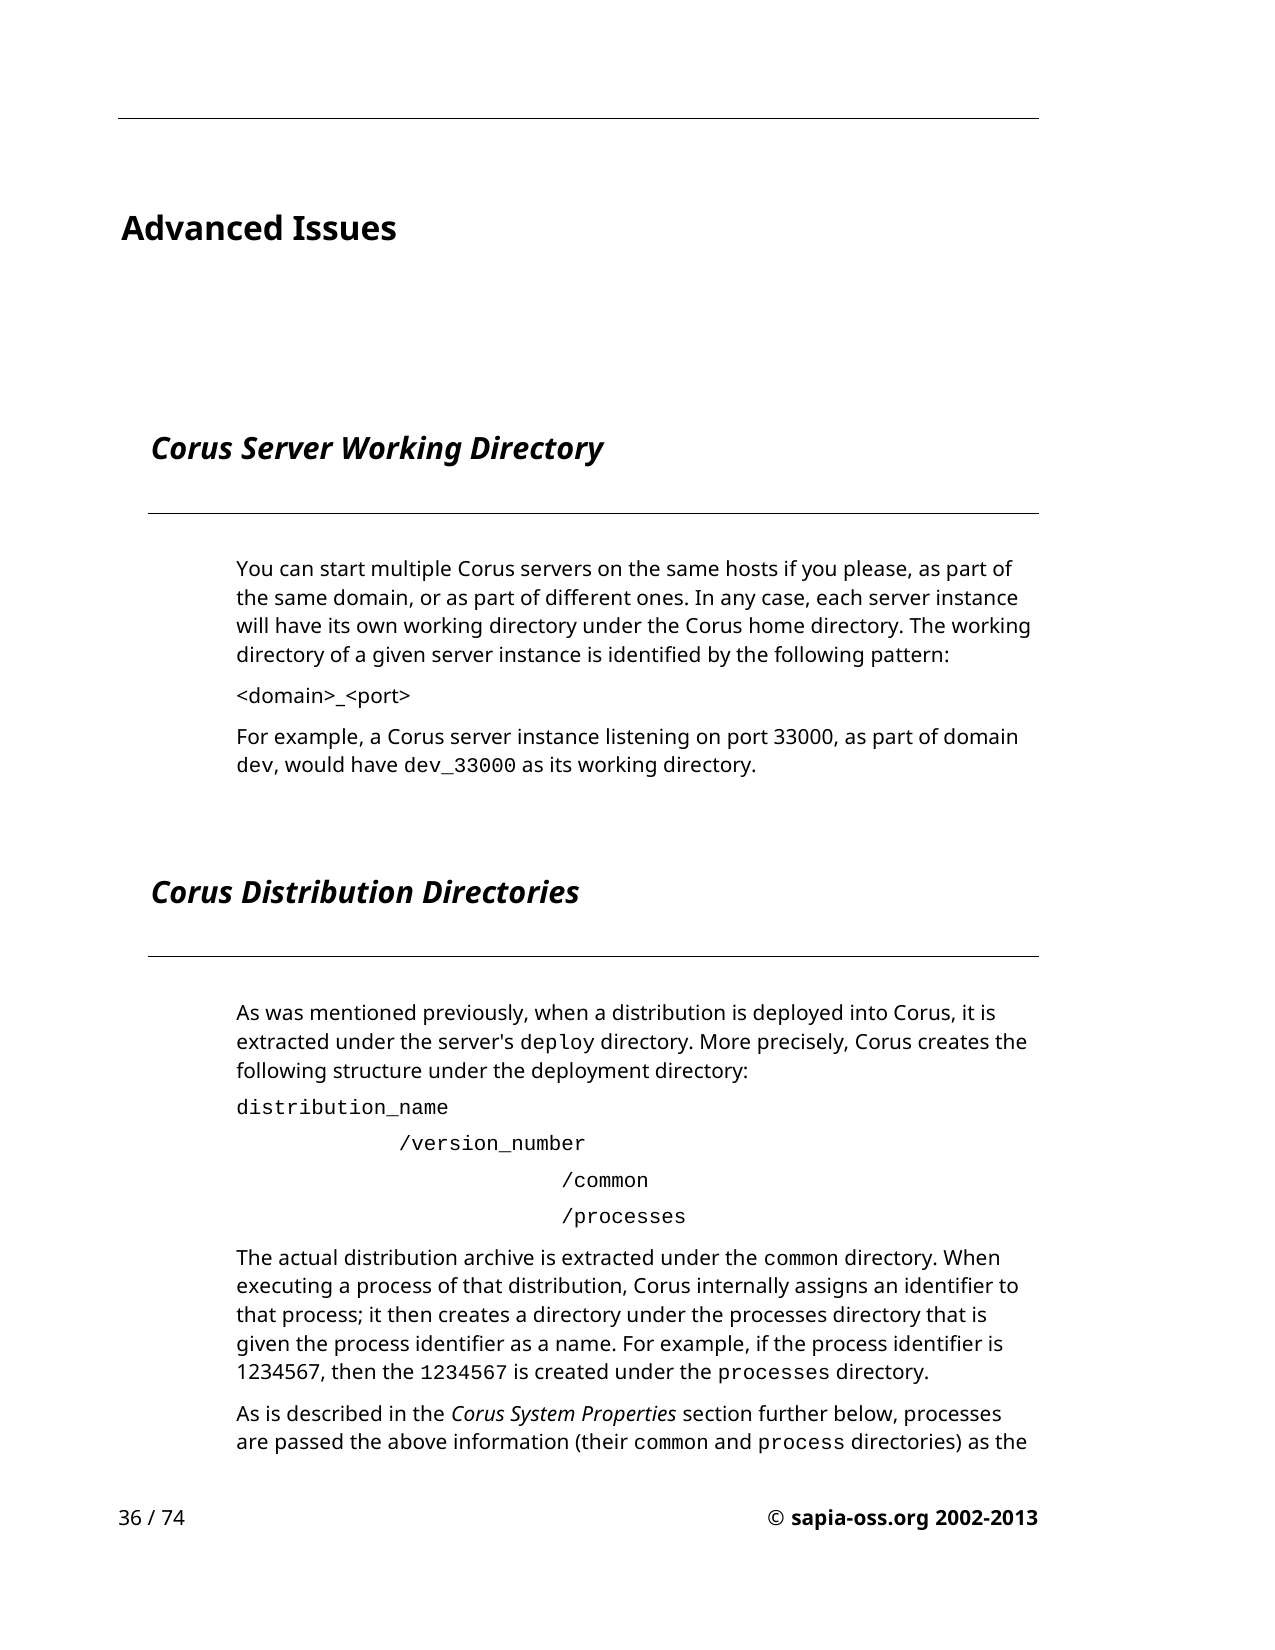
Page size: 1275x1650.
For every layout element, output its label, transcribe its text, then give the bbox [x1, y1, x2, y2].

text As was mentioned previously, when a distribution is deployed into Corus, it is extracted under the server's deploy directory. More precisely, Corus creates the following structure under the deployment directory: [236, 998, 1039, 1084]
text distribution_name [236, 1097, 1039, 1121]
text /version_number [236, 1133, 1039, 1157]
subtitle Corus Distribution Directories [148, 868, 1039, 956]
subtitle Corus Server Working Directory [148, 424, 1039, 513]
text You can start multiple Corus servers on the same hosts if you please, as part of the same domain, or as part of different ones. In any case, each server instance will have its own working directory under the Corus home directory. The working directory of a given server instance is identified by the following pattern: [236, 554, 1039, 668]
text /common [236, 1169, 1039, 1193]
text /processes [236, 1206, 1039, 1230]
text As is described in the Corus System Properties section further below, processes are passed the above information (their common and process directories) as the [236, 1398, 1039, 1456]
text <domain>_<port> [236, 681, 1039, 709]
subtitle Advanced Issues [118, 119, 1039, 336]
text For example, a Corus server instance listening on port 33000, as part of domain dev, would have dev_33000 as its working directory. [236, 722, 1039, 779]
text The actual distribution archive is extracted under the common directory. When executing a process of that distribution, Corus internally assigns an identifier to that process; it then creates a directory under the processes directory that is given the process identifier as a name. For example, if the process identifier is 1234567, then the 1234567 is created under the processes directory. [236, 1242, 1039, 1386]
